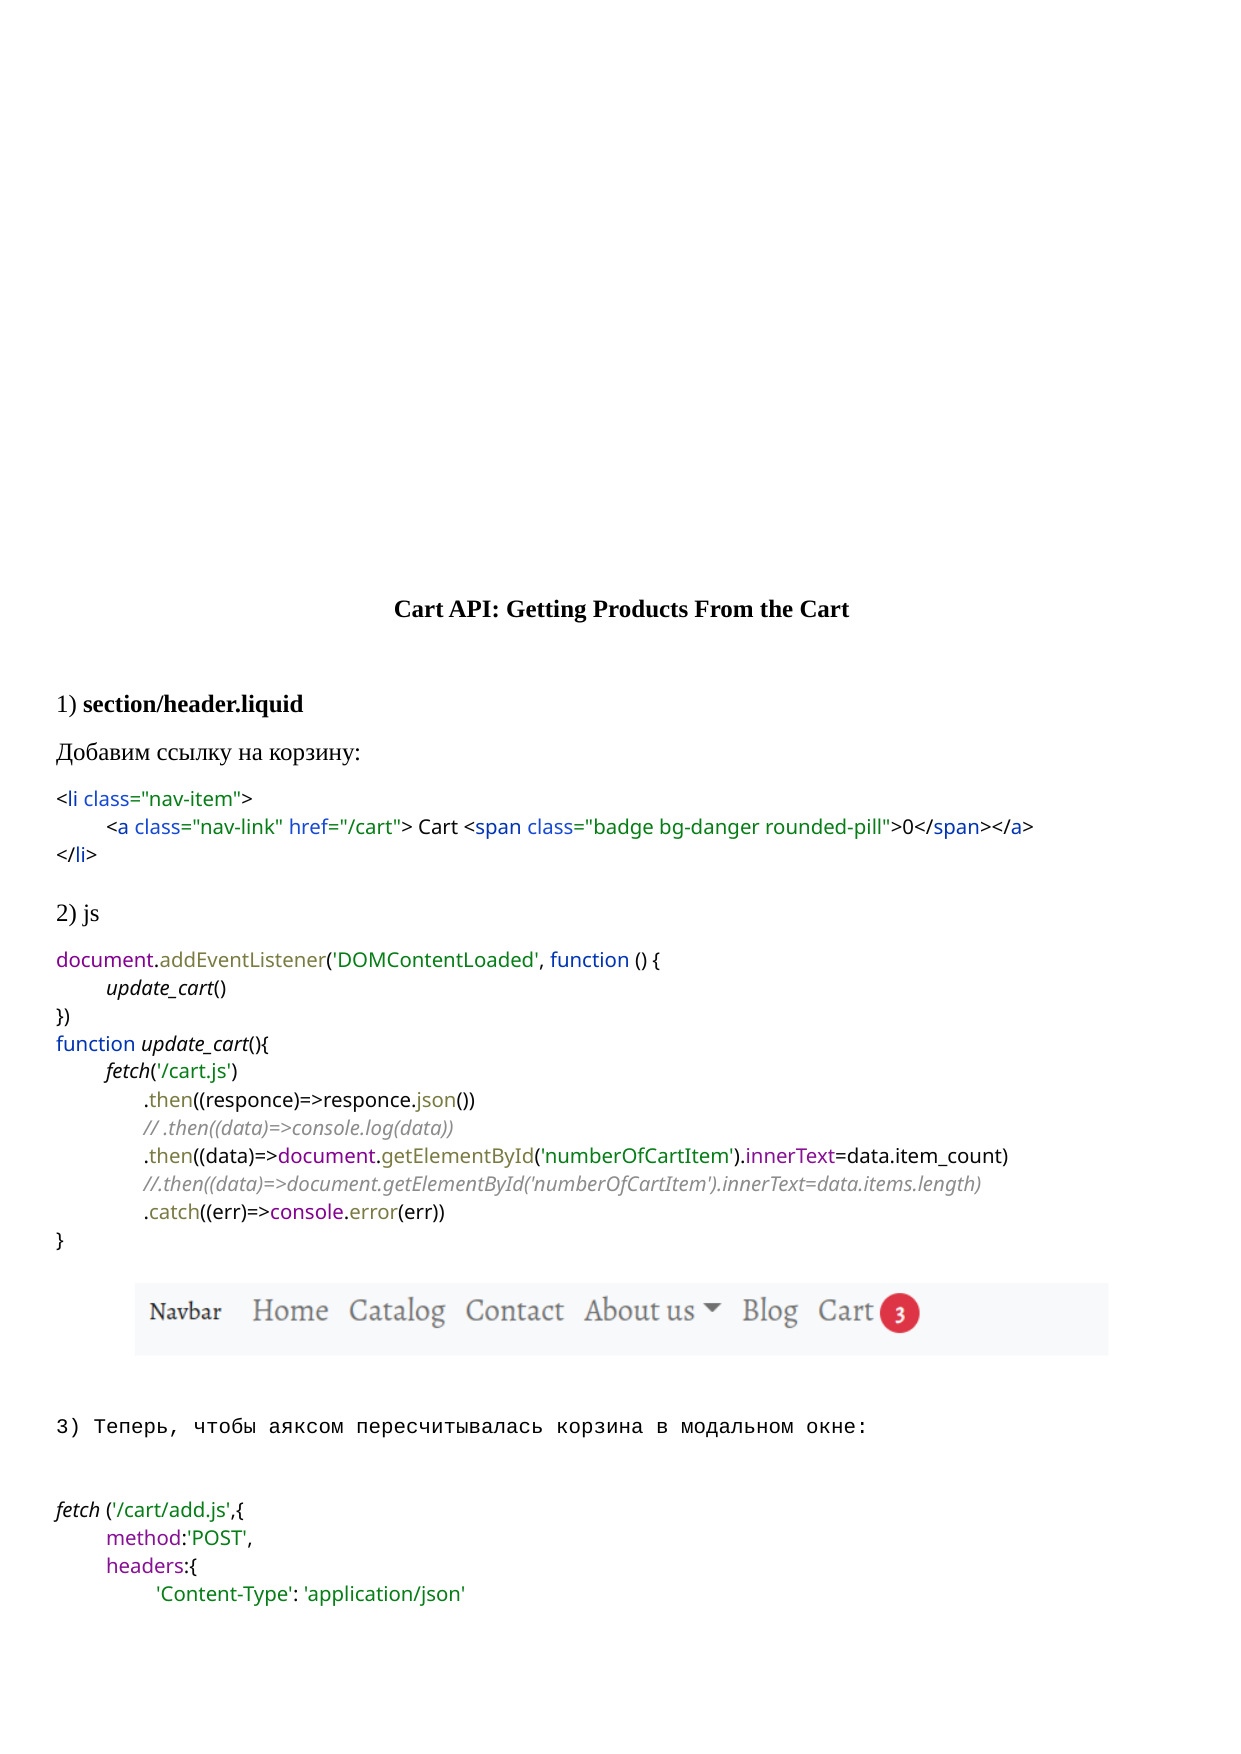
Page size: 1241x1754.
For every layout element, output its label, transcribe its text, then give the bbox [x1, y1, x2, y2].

text <li class="nav-item"> [56, 784, 1187, 812]
text }) [56, 1001, 1187, 1029]
text <a class="nav-link" href="/cart"> Cart <span class="badge bg-danger rounded-pill">0</span></a> [56, 812, 1187, 841]
text 'Content-Type': 'application/json' [56, 1580, 1187, 1608]
text update_cart() [56, 973, 1187, 1001]
text } [56, 1226, 1187, 1253]
picture [134, 1283, 1109, 1393]
text //.then((data)=>document.getElementById('numberOfCartItem').innerText=data.items.length) [56, 1169, 1187, 1198]
text method:'POST', [56, 1524, 1187, 1552]
text 1) section/header.liquid [56, 689, 1187, 718]
text Cart API: Getting Products From the Cart [56, 594, 1187, 623]
text .then((responce)=>responce.json()) [56, 1085, 1187, 1113]
text </li> [56, 841, 1187, 868]
text function update_cart(){ [56, 1029, 1187, 1057]
text document.addEventListener('DOMContentLoaded', function () { [56, 945, 1187, 973]
text headers:{ [56, 1552, 1187, 1580]
text fetch ('/cart/add.js',{ [56, 1496, 1187, 1524]
text .catch((err)=>console.error(err)) [56, 1198, 1187, 1226]
text .then((data)=>document.getElementById('numberOfCartItem').innerText=data.item_count) [56, 1141, 1187, 1169]
text fetch('/cart.js') [56, 1057, 1187, 1085]
text Добавим ссылку на корзину: [56, 737, 1187, 766]
text 3) Теперь, чтобы аяксом пересчитывалась корзина в модальном окне: [56, 1417, 1187, 1440]
text 2) js [56, 898, 1187, 927]
text // .then((data)=>console.log(data)) [56, 1113, 1187, 1141]
